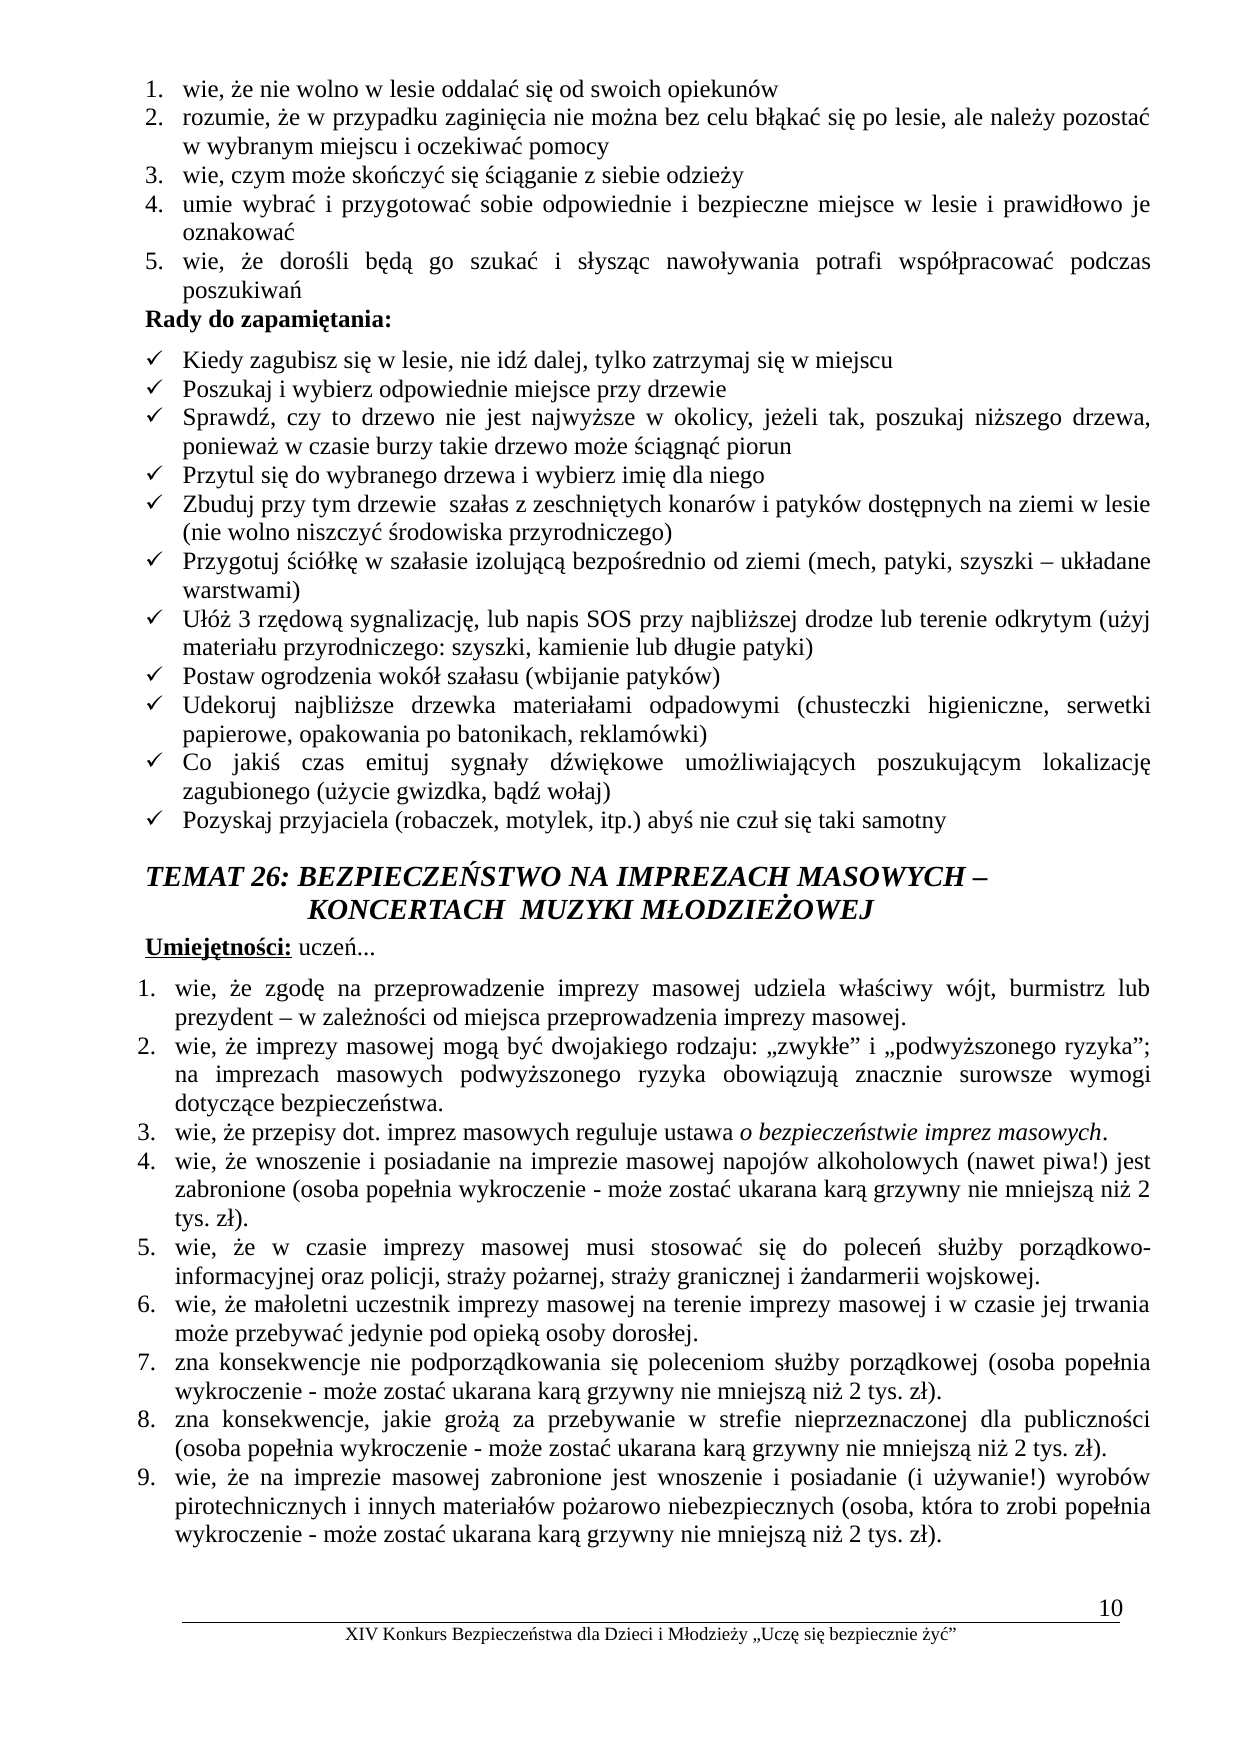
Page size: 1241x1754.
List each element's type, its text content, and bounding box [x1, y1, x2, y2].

list Pozyskaj przyjaciela (robaczek, motylek, itp.) abyś nie czuł się taki samotny [145, 805, 1152, 834]
list wie, że zgodę na przeprowadzenie imprezy masowej udziela właściwy wójt, burmistrz lub prezydent – w zależności od miejsca przeprowadzenia imprezy masowej. [137, 973, 1152, 1031]
list Postaw ogrodzenia wokół szałasu (wbijanie patyków) [145, 661, 1152, 690]
list wie, że na imprezie masowej zabronione jest wnoszenie i posiadanie (i używanie!) wyrobów pirotechnicznych i innych materiałów pożarowo niebezpiecznych (osoba, która to zrobi popełnia wykroczenie - może zostać ukarana karą grzywny nie mniejszą niż 2 tys. zł). [137, 1462, 1152, 1548]
list wie, czym może skończyć się ściąganie z siebie odzieży [145, 160, 1152, 189]
list Sprawdź, czy to drzewo nie jest najwyższe w okolicy, jeżeli tak, poszukaj niższego drzewa, ponieważ w czasie burzy takie drzewo może ściągnąć piorun [145, 402, 1152, 460]
list wie, że małoletni uczestnik imprezy masowej na terenie imprezy masowej i w czasie jej trwania może przebywać jedynie pod opieką osoby dorosłej. [137, 1289, 1152, 1347]
list wie, że imprezy masowej mogą być dwojakiego rodzaju: „zwykłe” i „podwyższonego ryzyka”; na imprezach masowych podwyższonego ryzyka obowiązują znacznie surowsze wymogi dotyczące bezpieczeństwa. [137, 1031, 1152, 1117]
list wie, że w czasie imprezy masowej musi stosować się do poleceń służby porządkowo-informacyjnej oraz policji, straży pożarnej, straży granicznej i żandarmerii wojskowej. [137, 1232, 1152, 1289]
list zna konsekwencje, jakie grożą za przebywanie w strefie nieprzeznaczonej dla publiczności (osoba popełnia wykroczenie - może zostać ukarana karą grzywny nie mniejszą niż 2 tys. zł). [137, 1404, 1152, 1462]
list umie wybrać i przygotować sobie odpowiednie i bezpieczne miejsce w lesie i prawidłowo je oznakować [145, 189, 1152, 246]
list zna konsekwencje nie podporządkowania się poleceniom służby porządkowej (osoba popełnia wykroczenie - może zostać ukarana karą grzywny nie mniejszą niż 2 tys. zł). [137, 1347, 1152, 1404]
list Co jakiś czas emituj sygnały dźwiękowe umożliwiających poszukującym lokalizację zagubionego (użycie gwizdka, bądź wołaj) [145, 747, 1152, 805]
list wie, że dorośli będą go szukać i słysząc nawoływania potrafi współpracować podczas poszukiwań [145, 246, 1152, 304]
text Rady do zapamiętania: [145, 304, 1152, 332]
list wie, że wnoszenie i posiadanie na imprezie masowej napojów alkoholowych (nawet piwa!) jest zabronione (osoba popełnia wykroczenie - może zostać ukarana karą grzywny nie mniejszą niż 2 tys. zł). [137, 1146, 1152, 1232]
list Kiedy zagubisz się w lesie, nie idź dalej, tylko zatrzymaj się w miejscu [145, 345, 1152, 374]
list Ułóż 3 rzędową sygnalizację, lub napis SOS przy najbliższej drodze lub terenie odkrytym (użyj materiału przyrodniczego: szyszki, kamienie lub długie patyki) [145, 604, 1152, 661]
list wie, że nie wolno w lesie oddalać się od swoich opiekunów [145, 74, 1152, 102]
text Umiejętności: uczeń... [145, 932, 1152, 961]
subtitle TEMAT 26: BEZPIECZEŃSTWO NA IMPREZACH MASOWYCH – KONCERTACH MUZYKI MŁODZIEŻOWEJ [145, 859, 1152, 926]
list Przygotuj ściółkę w szałasie izolującą bezpośrednio od ziemi (mech, patyki, szyszki – układane warstwami) [145, 546, 1152, 604]
list Zbuduj przy tym drzewie szałas z zeschniętych konarów i patyków dostępnych na ziemi w lesie (nie wolno niszczyć środowiska przyrodniczego) [145, 489, 1152, 546]
list Poszukaj i wybierz odpowiednie miejsce przy drzewie [145, 374, 1152, 402]
list rozumie, że w przypadku zaginięcia nie można bez celu błąkać się po lesie, ale należy pozostać w wybranym miejscu i oczekiwać pomocy [145, 102, 1152, 160]
list wie, że przepisy dot. imprez masowych reguluje ustawa o bezpieczeństwie imprez masowych. [137, 1117, 1152, 1146]
list Udekoruj najbliższe drzewka materiałami odpadowymi (chusteczki higieniczne, serwetki papierowe, opakowania po batonikach, reklamówki) [145, 690, 1152, 747]
list Przytul się do wybranego drzewa i wybierz imię dla niego [145, 460, 1152, 489]
